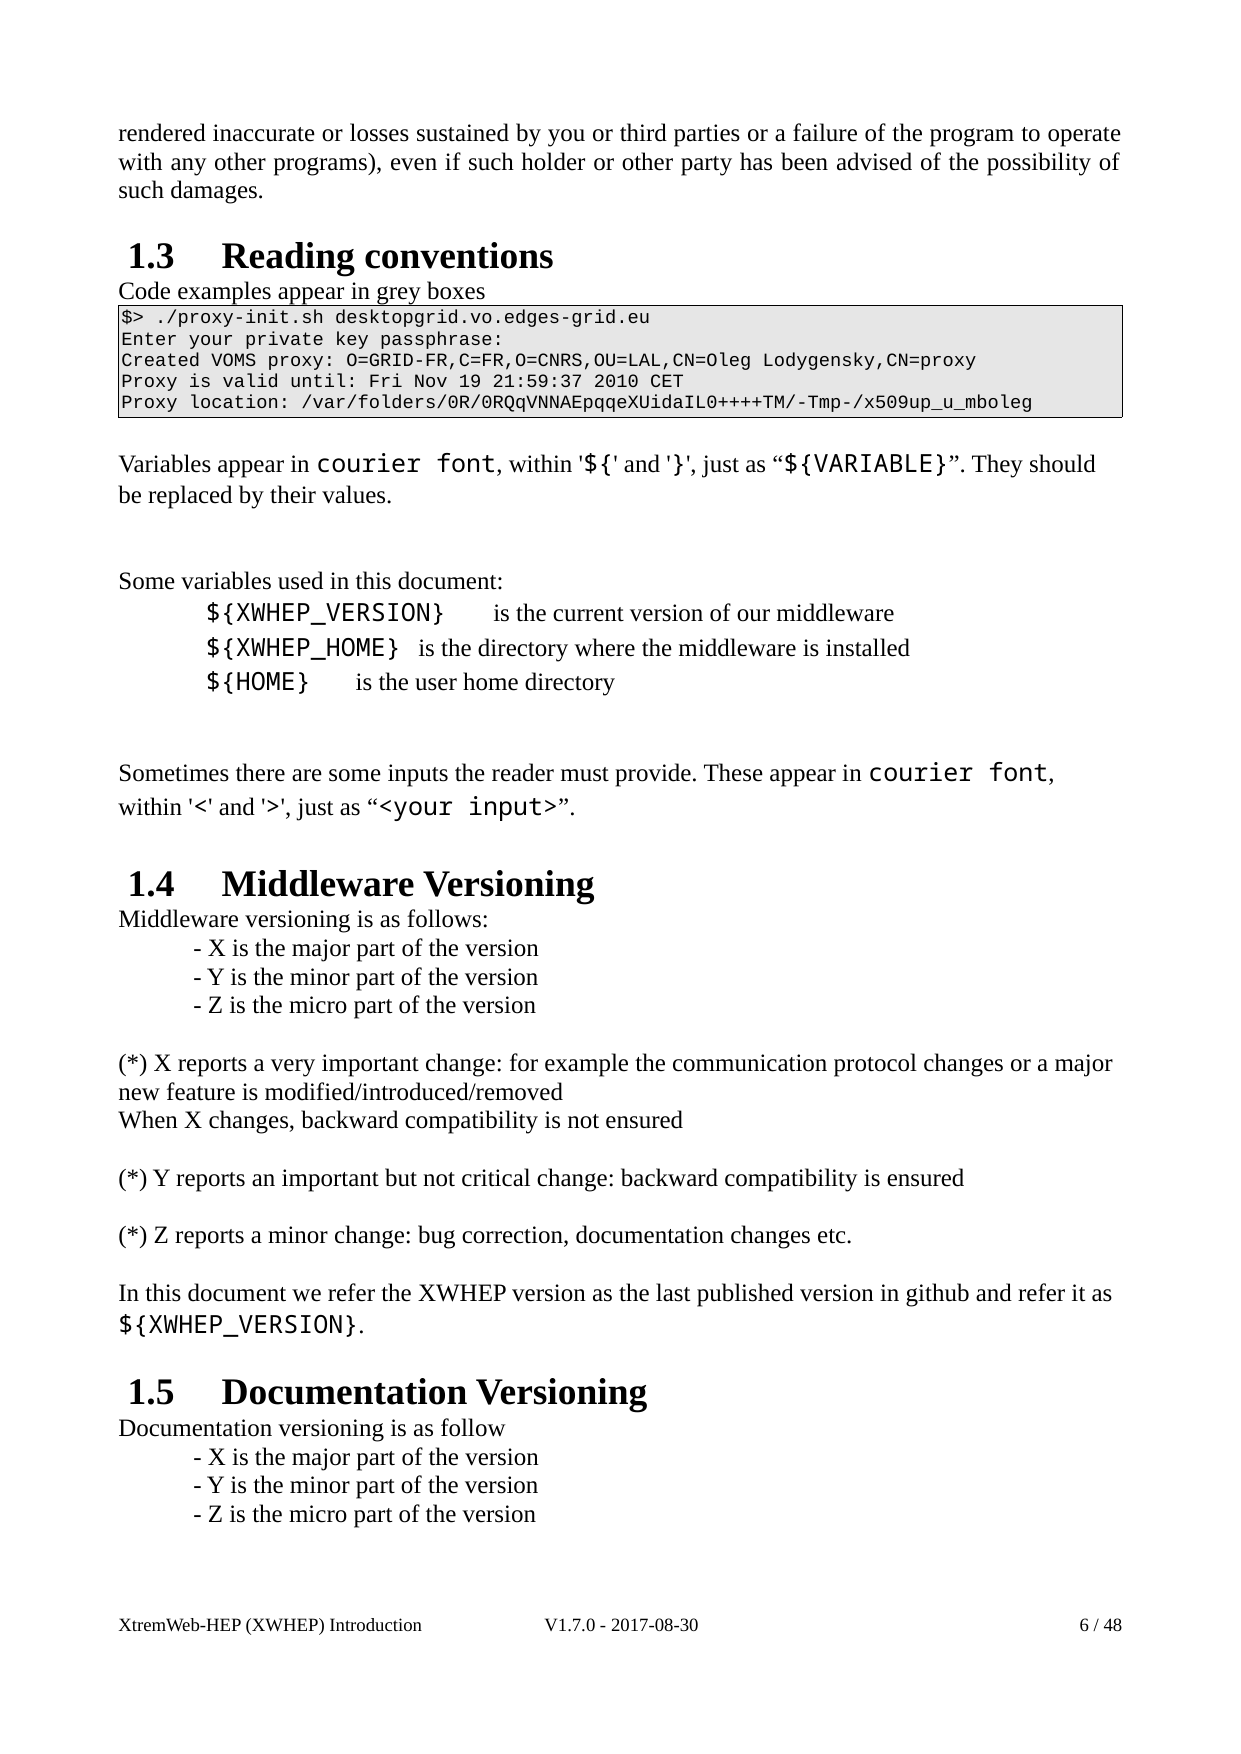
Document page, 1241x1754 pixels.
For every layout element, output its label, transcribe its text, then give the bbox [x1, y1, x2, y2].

text (*) Z reports a minor change: bug correction, documentation changes etc. [118, 1221, 1122, 1249]
text Code examples appear in grey boxes [118, 276, 1122, 305]
text - X is the major part of the version [118, 933, 1122, 962]
text Enter your private key passphrase: [119, 326, 1122, 347]
text Created VOMS proxy: O=GRID-FR,C=FR,O=CNRS,OU=LAL,CN=Oleg Lodygensky,CN=proxy [119, 347, 1122, 369]
text - Y is the minor part of the version [118, 1470, 1122, 1499]
text $> ./proxy-init.sh desktopgrid.vo.edges-grid.eu [119, 306, 1122, 326]
text Documentation versioning is as follow [118, 1413, 1122, 1442]
text ${XWHEP_VERSION} is the current version of our middleware [206, 595, 1122, 629]
text Some variables used in this document: [118, 566, 1122, 595]
text In this document we refer the XWHEP version as the last published version in github and refer it as ${XWHEP_VERSION}. [118, 1278, 1122, 1341]
text ${HOME} is the user home directory [206, 663, 1122, 697]
text - X is the major part of the version [118, 1442, 1122, 1470]
text - Y is the minor part of the version [118, 962, 1122, 991]
text (*) Y reports an important but not critical change: backward compatibility is ensured [118, 1163, 1122, 1192]
text ${XWHEP_HOME} is the directory where the middleware is installed [206, 629, 1122, 663]
text RENDERED INACCURATE OR LOSSES SUSTAINED BY YOU OR THIRD PARTIES OR A FAILURE OF THE PROGRAM TO OPERATE WITH ANY OTHER PROGRAMS), EVEN IF SUCH HOLDER OR OTHER PARTY HAS BEEN ADVISED OF THE POSSIBILITY OF SUCH DAMAGES. [118, 118, 1122, 204]
text - Z is the micro part of the version [118, 991, 1122, 1019]
subtitle Reading conventions [118, 233, 1122, 276]
text When X changes, backward compatibility is not ensured [118, 1106, 1122, 1134]
text Proxy is valid until: Fri Nov 19 21:59:37 2010 CET [119, 369, 1122, 390]
subtitle Documentation Versioning [118, 1370, 1122, 1413]
text Variables appear in courier font, within '${' and '}', just as “${VARIABLE}”. They should be replaced by their values. [118, 446, 1122, 509]
text (*) X reports a very important change: for example the communication protocol changes or a major new feature is modified/introduced/removed [118, 1048, 1122, 1106]
text - Z is the micro part of the version [118, 1499, 1122, 1528]
subtitle Middleware Versioning [118, 861, 1122, 904]
text Sometimes there are some inputs the reader must provide. These appear in courier font, within '<' and '>', just as “<your input>”. [118, 755, 1122, 823]
text Middleware versioning is as follows: [118, 904, 1122, 933]
text Proxy location: /var/folders/0R/0RQqVNNAEpqqeXUidaIL0++++TM/-Tmp-/x509up_u_mboleg [119, 390, 1122, 417]
